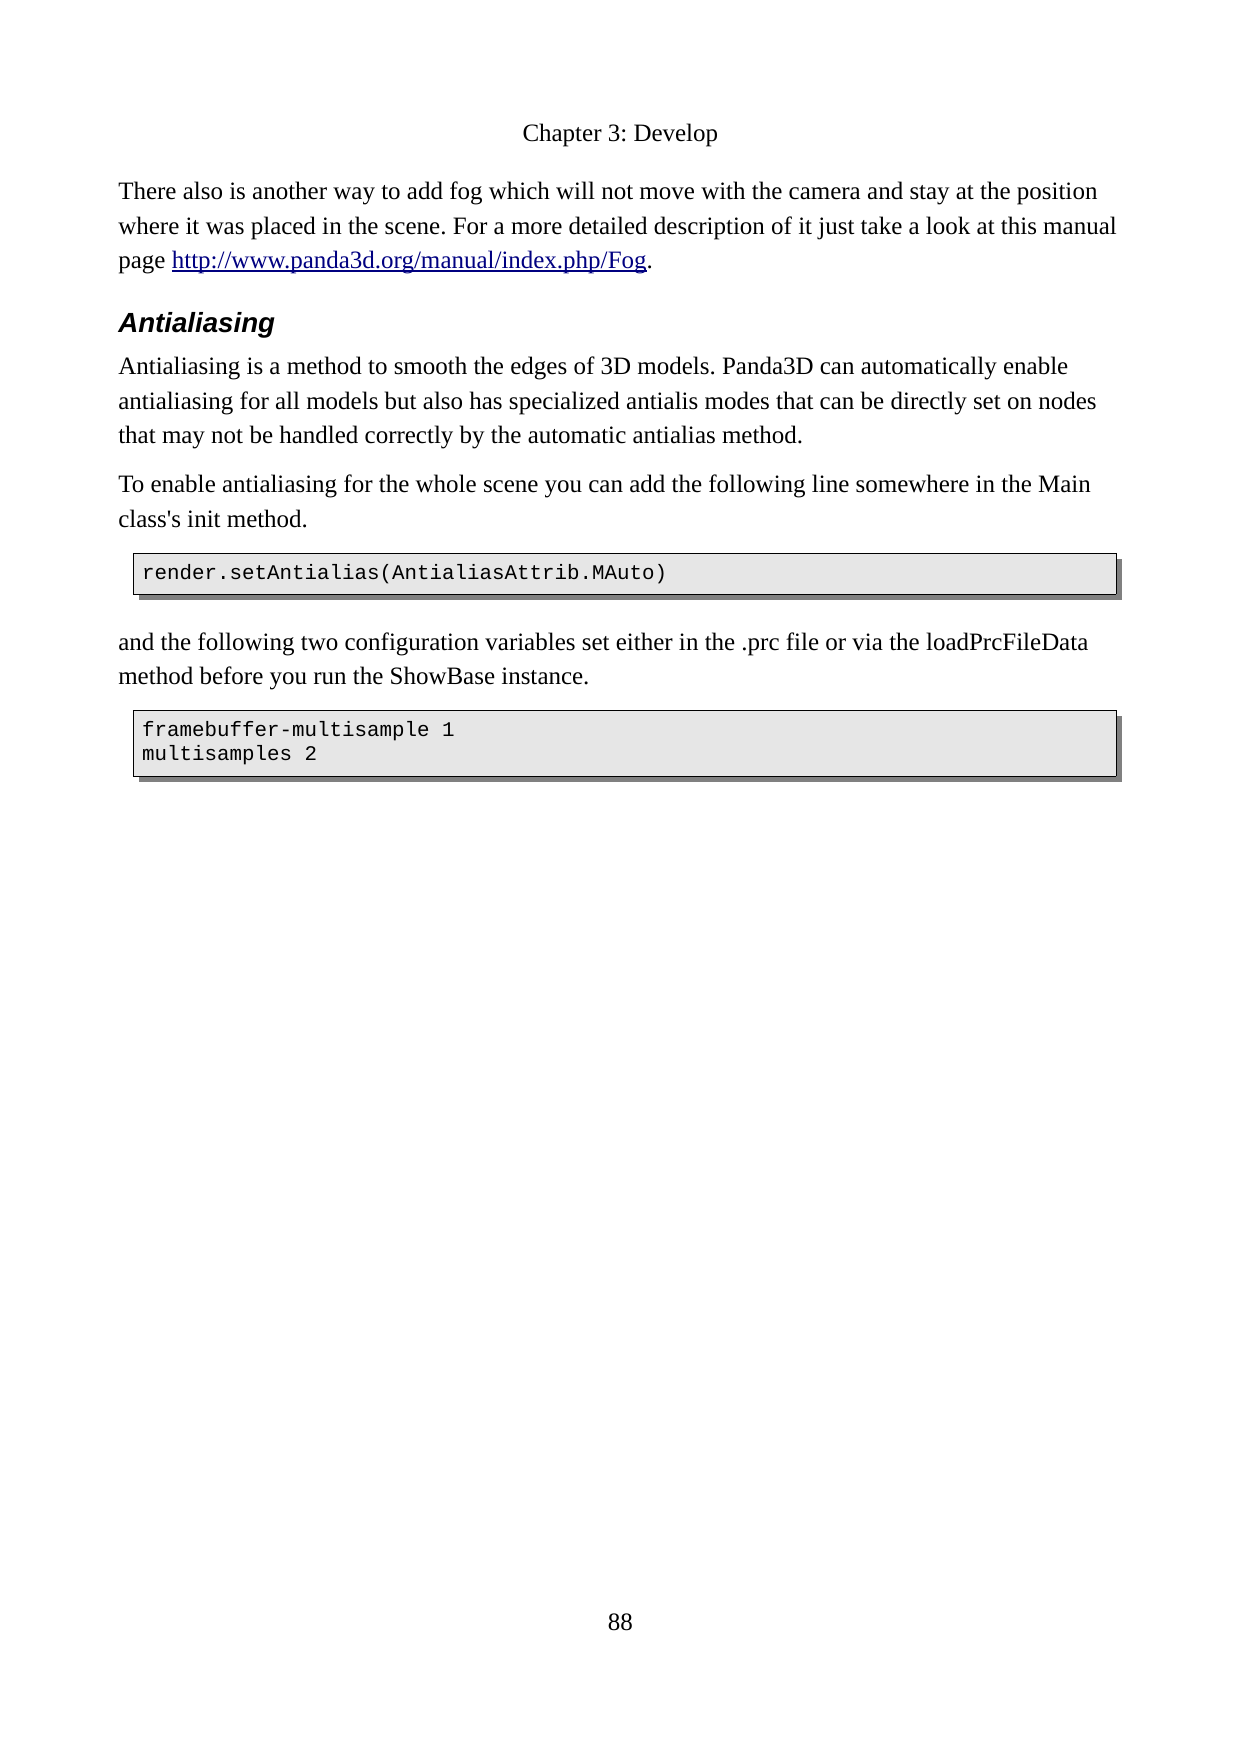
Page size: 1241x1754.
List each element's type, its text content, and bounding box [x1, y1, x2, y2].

text Antialiasing is a method to smooth the edges of 3D models. Panda3D can automatically enable antialiasing for all models but also has specialized antialis modes that can be directly set on nodes that may not be handled correctly by the automatic antialias method. [118, 351, 1122, 449]
text To enable antialiasing for the whole scene you can add the following line somewhere in the Main class's init method. [118, 469, 1122, 532]
text render.setAntialias(AntialiasAttrib.MAuto) [134, 554, 1116, 594]
text multisamples 2 [134, 734, 1116, 776]
text and the following two configuration variables set either in the .prc file or via the loadPrcFileData method before you run the ShowBase instance. [118, 627, 1122, 690]
text There also is another way to add fog which will not move with the camera and stay at the position where it was placed in the scene. For a more detailed description of it just take a look at this manual page http://www.panda3d.org/manual/index.php/Fog. [118, 176, 1122, 274]
text framebuffer-multisample 1 [134, 711, 1116, 734]
subtitle Antialiasing [118, 307, 1122, 339]
